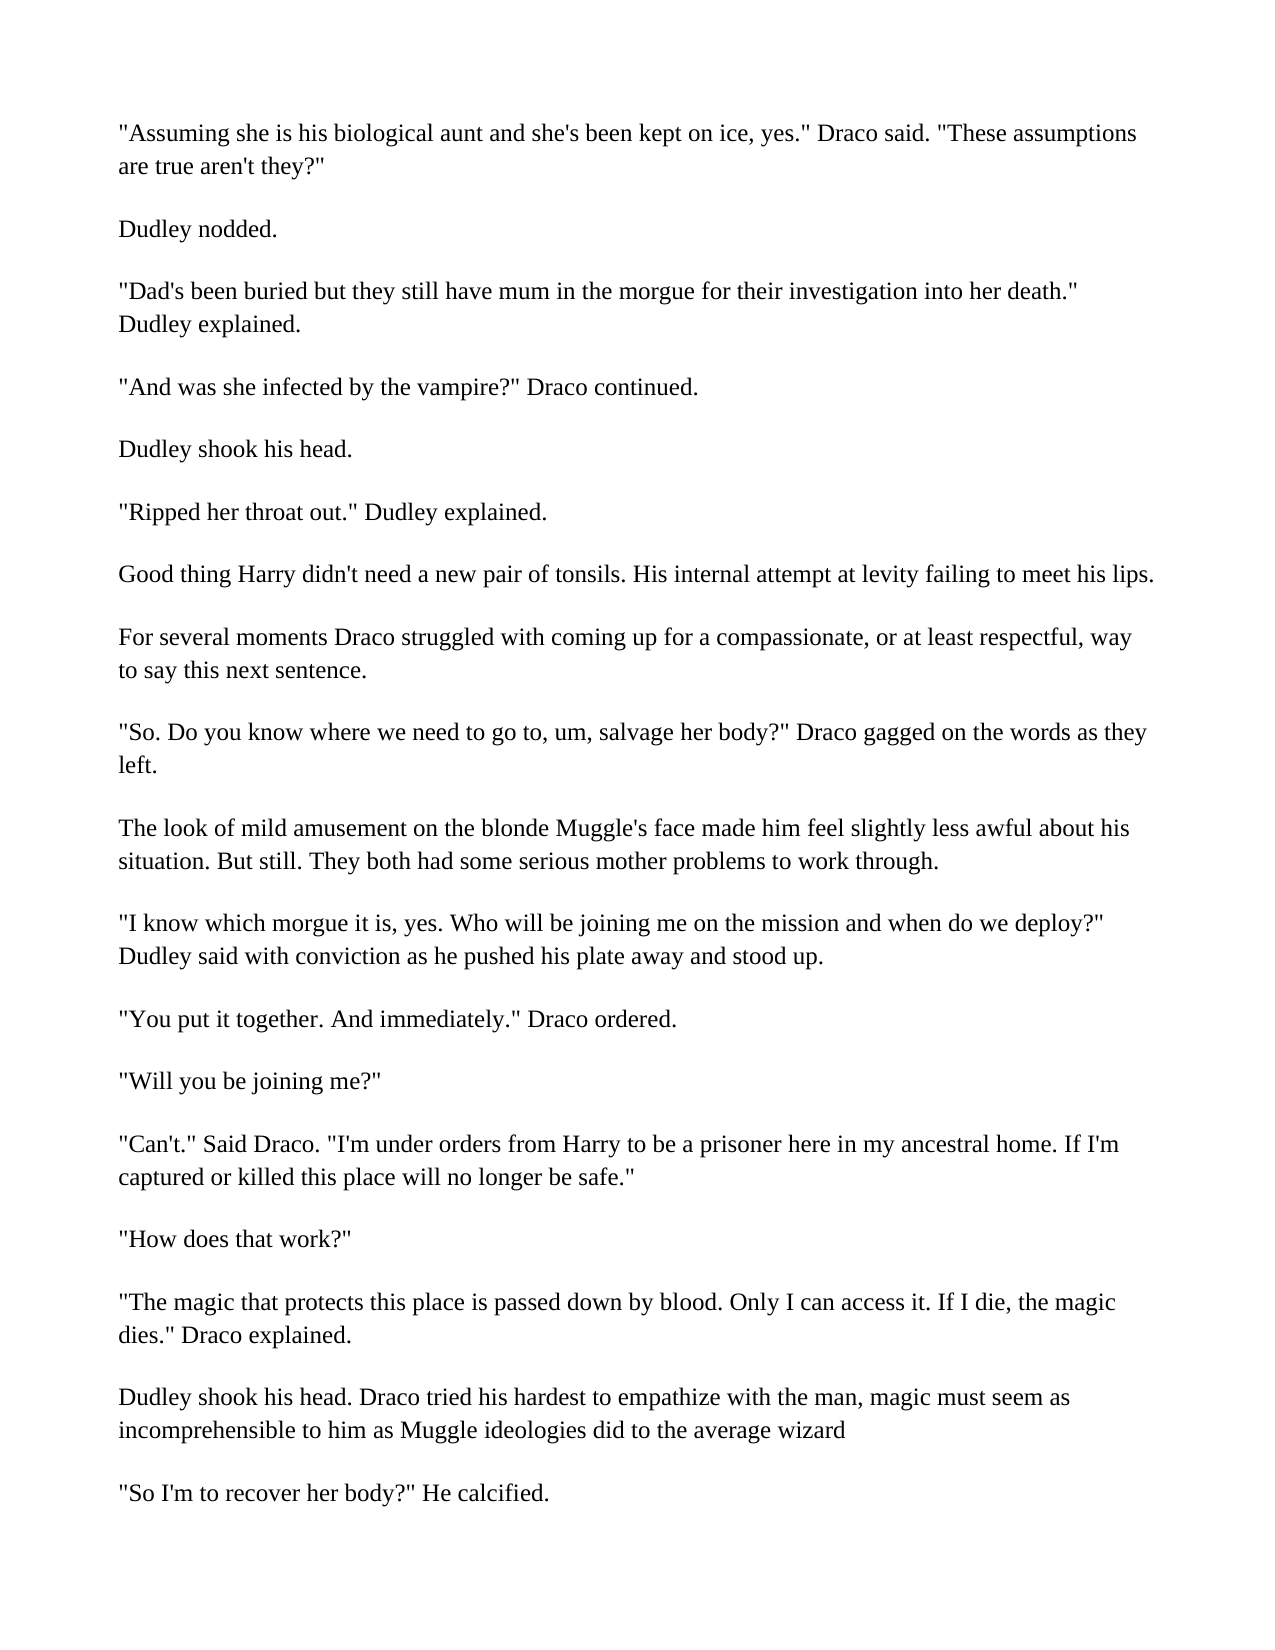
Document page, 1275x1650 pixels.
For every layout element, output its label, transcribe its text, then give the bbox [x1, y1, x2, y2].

text "Ripped her throat out." Dudley explained. [118, 497, 1157, 525]
text The look of mild amusement on the blonde Muggle's face made him feel slightly less awful about his situation. But still. They both had some serious mother problems to work through. [118, 813, 1157, 874]
text Good thing Harry didn't need a new pair of tonsils. His internal attempt at levity failing to meet his lips. [118, 559, 1157, 588]
text "How does that work?" [118, 1224, 1157, 1253]
text "Can't." Said Draco. "I'm under orders from Harry to be a prisoner here in my ancestral home. If I'm captured or killed this place will no longer be safe." [118, 1129, 1157, 1191]
text "Assuming she is his biological aunt and she's been kept on ice, yes." Draco said. "These assumptions are true aren't they?" [118, 118, 1157, 180]
text Dudley shook his head. Draco tried his hardest to empathize with the man, magic must seem as incomprehensible to him as Muggle ideologies did to the average wizard [118, 1382, 1157, 1444]
text "I know which morgue it is, yes. Who will be joining me on the mission and when do we deploy?" Dudley said with conviction as he pushed his plate away and stood up. [118, 908, 1157, 970]
text "Dad's been buried but they still have mum in the morgue for their investigation into her death." Dudley explained. [118, 276, 1157, 338]
text "You put it together. And immediately." Draco ordered. [118, 1004, 1157, 1032]
text "So I'm to recover her body?" He calcified. [118, 1478, 1157, 1507]
text "The magic that protects this place is passed down by blood. Only I can access it. If I die, the magic dies." Draco explained. [118, 1287, 1157, 1348]
text "So. Do you know where we need to go to, um, salvage her body?" Draco gagged on the words as they left. [118, 717, 1157, 779]
text For several moments Draco struggled with coming up for a compassionate, or at least respectful, way to say this next sentence. [118, 622, 1157, 683]
text "Will you be joining me?" [118, 1066, 1157, 1095]
text "And was she infected by the vampire?" Draco continued. [118, 372, 1157, 400]
text Dudley nodded. [118, 214, 1157, 242]
text Dudley shook his head. [118, 434, 1157, 463]
